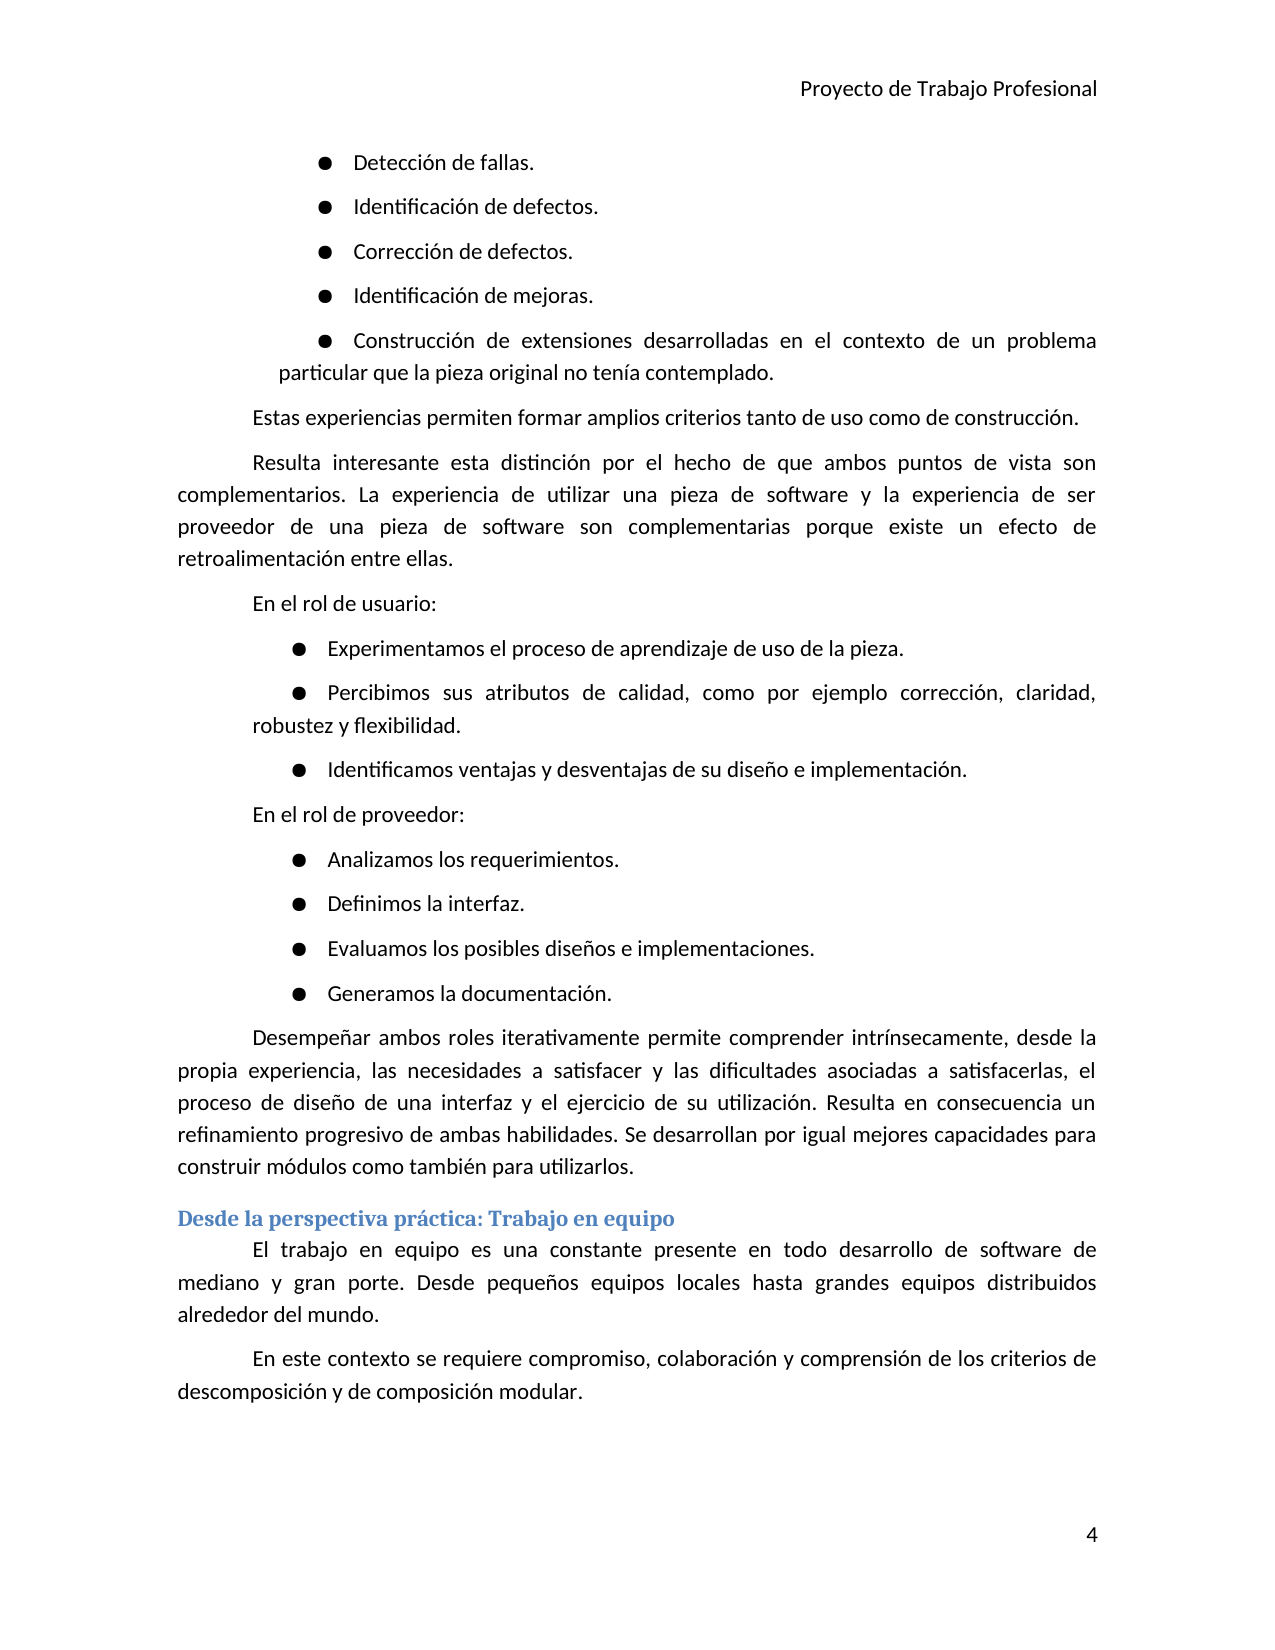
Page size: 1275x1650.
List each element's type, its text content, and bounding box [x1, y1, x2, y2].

text En el rol de usuario: [177, 589, 1098, 617]
list Detección de fallas. [241, 148, 1098, 176]
list Percibimos sus atributos de calidad, como por ejemplo corrección, claridad, robustez y flexibilidad. [215, 678, 1098, 739]
text El trabajo en equipo es una constante presente en todo desarrollo de software de mediano y gran porte. Desde pequeños equipos locales hasta grandes equipos distribuidos alrededor del mundo. [177, 1236, 1098, 1328]
list Experimentamos el proceso de aprendizaje de uso de la pieza. [215, 634, 1098, 662]
list Identificamos ventajas y desventajas de su diseño e implementación. [215, 755, 1098, 783]
list Generamos la documentación. [215, 979, 1098, 1007]
text Desempeñar ambos roles iterativamente permite comprender intrínsecamente, desde la propia experiencia, las necesidades a satisfacer y las dificultades asociadas a satisfacerlas, el proceso de diseño de una interfaz y el ejercicio de su utilización. Resulta en consecuencia un refinamiento progresivo de ambas habilidades. Se desarrollan por igual mejores capacidades para construir módulos como también para utilizarlos. [177, 1023, 1098, 1180]
list Corrección de defectos. [241, 237, 1098, 265]
list Definimos la interfaz. [215, 889, 1098, 917]
text Estas experiencias permiten formar amplios criterios tanto de uso como de construcción. [177, 403, 1098, 431]
list Construcción de extensiones desarrolladas en el contexto de un problema particular que la pieza original no tenía contemplado. [241, 326, 1098, 387]
text En el rol de proveedor: [177, 800, 1098, 828]
subtitle Desde la perspectiva práctica: Trabajo en equipo [177, 1205, 1098, 1232]
text Resulta interesante esta distinción por el hecho de que ambos puntos de vista son complementarios. La experiencia de utilizar una pieza de software y la experiencia de ser proveedor de una pieza de software son complementarias porque existe un efecto de retroalimentación entre ellas. [177, 448, 1098, 572]
list Identificación de defectos. [241, 192, 1098, 220]
list Identificación de mejoras. [241, 282, 1098, 310]
list Analizamos los requerimientos. [215, 845, 1098, 873]
text En este contexto se requiere compromiso, colaboración y comprensión de los criterios de descomposición y de composición modular. [177, 1344, 1098, 1405]
list Evaluamos los posibles diseños e implementaciones. [215, 934, 1098, 962]
